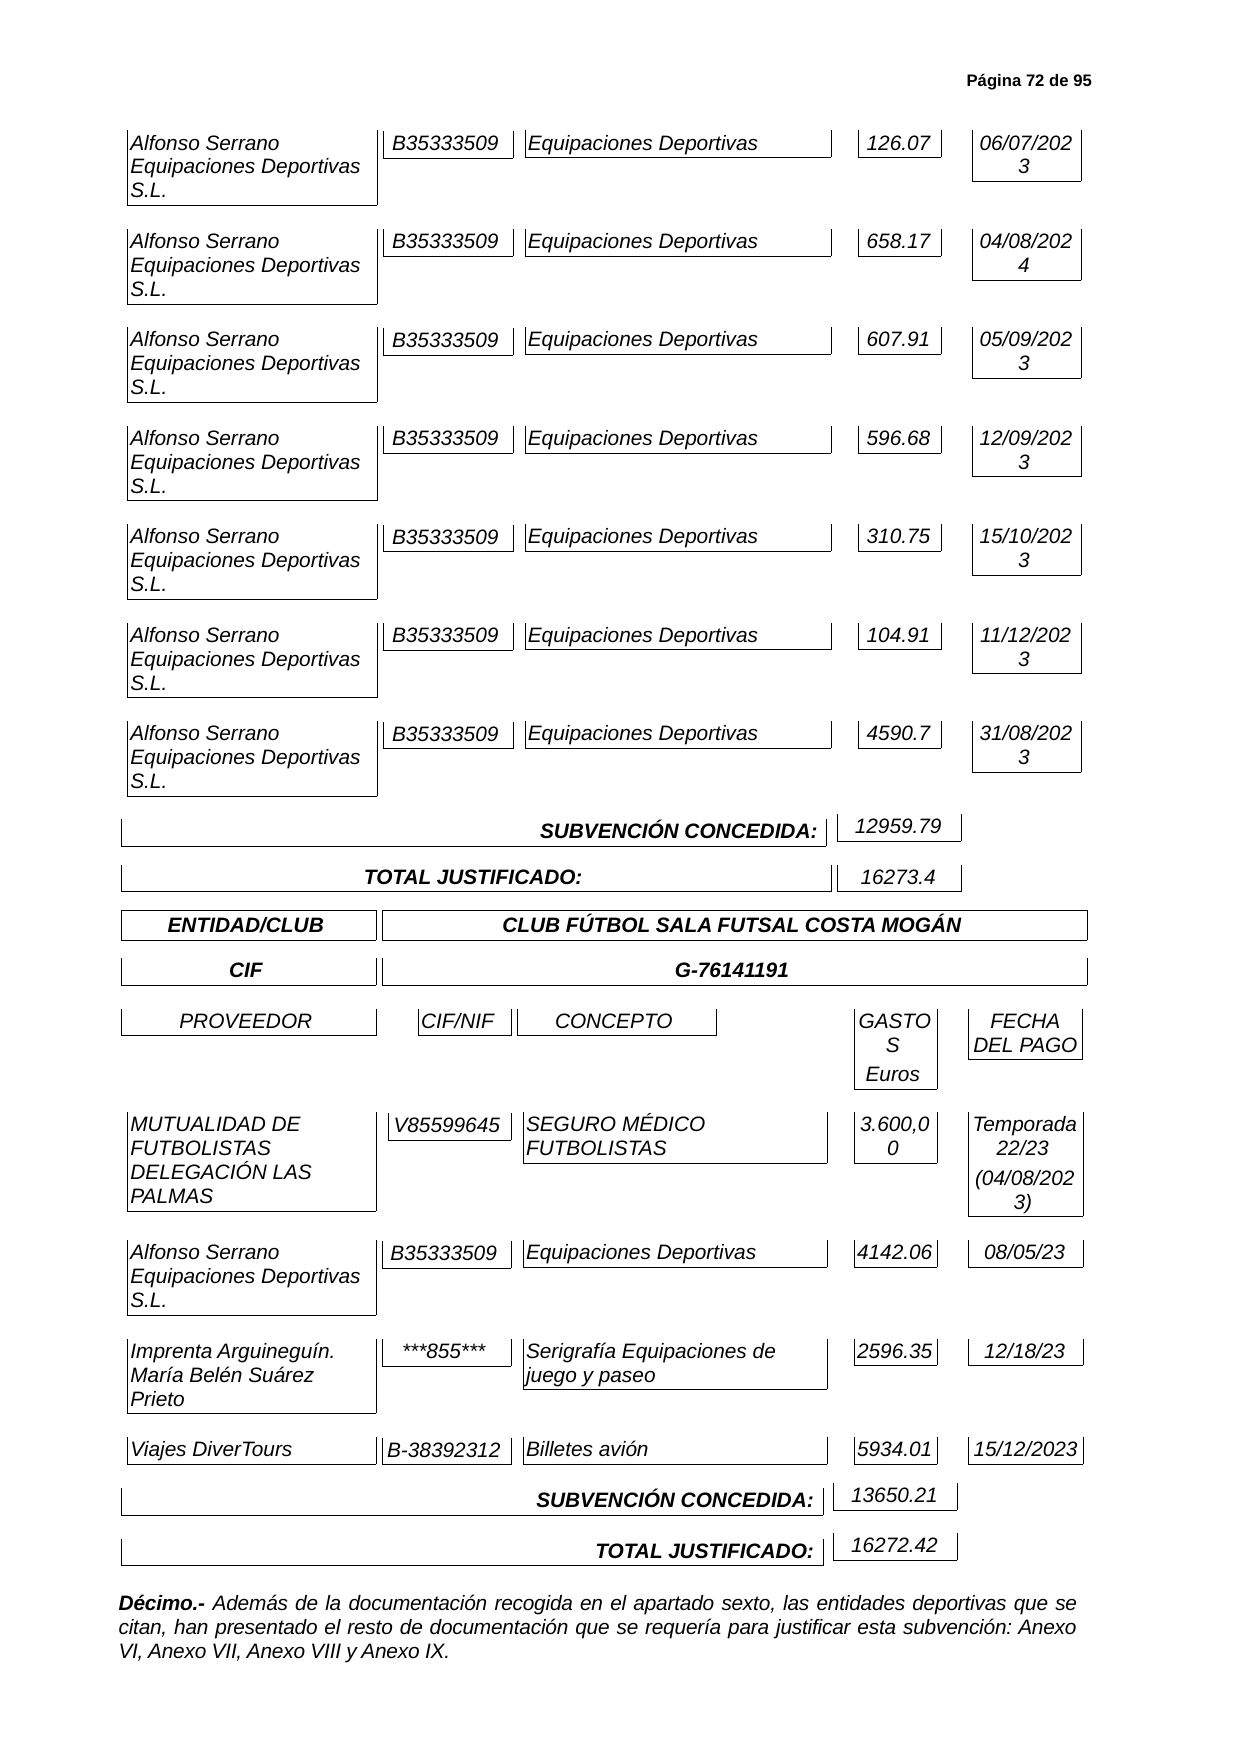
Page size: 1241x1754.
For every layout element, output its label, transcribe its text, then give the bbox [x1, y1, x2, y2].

table_cell 04/08/2024 [964, 221, 1088, 319]
table_cell ***855*** [379, 1330, 514, 1429]
table_cell Equipaciones Deportivas [516, 221, 834, 319]
table_cell Alfonso Serrano Equipaciones Deportivas S.L. [118, 516, 380, 614]
table_cell G-76141191 [379, 955, 1090, 1000]
table_cell CONCEPTO [514, 1000, 830, 1104]
table_cell 104,91 [834, 614, 964, 713]
table_cell Equipaciones Deportivas [516, 713, 834, 811]
table_cell B35333509 [380, 122, 516, 221]
table_cell [960, 1480, 1090, 1530]
table_cell 12959,79 [834, 811, 964, 862]
table_cell B35333509 [380, 319, 516, 417]
table_cell Alfonso Serrano Equipaciones Deportivas S.L. [118, 221, 380, 319]
table_cell Alfonso Serrano Equipaciones Deportivas S.L. [118, 713, 380, 811]
table_cell 06/07/2023 [964, 122, 1088, 221]
table_cell Viajes DiverTours [118, 1429, 379, 1480]
table_cell 16273,4 [834, 862, 964, 907]
table_cell Serigrafía Equipaciones de juego y paseo [514, 1330, 830, 1429]
table_cell 4590,7 [834, 713, 964, 811]
table_cell PROVEEDOR [118, 1000, 379, 1104]
table_cell B35333509 [380, 516, 516, 614]
table_cell Equipaciones Deportivas [516, 614, 834, 713]
table_cell 5934,01 [830, 1429, 960, 1480]
table_cell 126,07 [834, 122, 964, 221]
table_cell 31/08/2023 [964, 713, 1088, 811]
table_cell Imprenta Arguineguín. María Belén Suárez Prieto [118, 1330, 379, 1429]
table_cell 13650,21 [830, 1480, 960, 1530]
table_cell 15/10/2023 [964, 516, 1088, 614]
table_cell SUBVENCIÓN CONCEDIDA: [118, 811, 834, 862]
table_cell 11/12/2023 [964, 614, 1088, 713]
table_cell GASTOS Euros [830, 1000, 960, 1104]
table_cell 12/09/2023 [964, 418, 1088, 516]
table_cell [964, 862, 1088, 907]
table_cell B35333509 [380, 713, 516, 811]
text Décimo.- Además de la documentación recogida en el apartado sexto, las entidades deportivas que se citan, han presentado el resto de documentación que se requería para justificar esta subvención: Anexo VI, Anexo VII, Anexo VIII y Anexo IX. [118, 1591, 1080, 1663]
table_header CLUB FÚTBOL SALA FUTSAL COSTA MOGÁN [379, 907, 1090, 955]
table_cell [964, 811, 1088, 862]
table_cell Alfonso Serrano Equipaciones Deportivas S.L. [118, 122, 380, 221]
table_cell 310,75 [834, 516, 964, 614]
table_cell 607,91 [834, 319, 964, 417]
table_cell CIF/NIF [379, 1000, 514, 1104]
table_cell Equipaciones Deportivas [514, 1232, 830, 1330]
table_cell SUBVENCIÓN CONCEDIDA: [118, 1480, 830, 1530]
table_cell Equipaciones Deportivas [516, 319, 834, 417]
table_cell [960, 1530, 1090, 1581]
table_cell FECHA DEL PAGO [960, 1000, 1090, 1104]
table_header ENTIDAD/CLUB [118, 907, 379, 955]
table_cell Temporada 22/23 (04/08/2023) [960, 1104, 1090, 1232]
table_cell Billetes avión [514, 1429, 830, 1480]
table_cell 3.600,00 [830, 1104, 960, 1232]
table_cell MUTUALIDAD DE FUTBOLISTAS DELEGACIÓN LAS PALMAS [118, 1104, 379, 1232]
table_cell 16272,42 [830, 1530, 960, 1581]
table_cell 05/08/23 [960, 1232, 1090, 1330]
table_cell CIF [118, 955, 379, 1000]
table_cell 658,17 [834, 221, 964, 319]
table_cell Alfonso Serrano Equipaciones Deportivas S.L. [118, 418, 380, 516]
table_cell B35333509 [380, 614, 516, 713]
table_cell Alfonso Serrano Equipaciones Deportivas S.L. [118, 319, 380, 417]
table_cell B35333509 [379, 1232, 514, 1330]
table_cell SEGURO MÉDICO FUTBOLISTAS [514, 1104, 830, 1232]
table_cell 4142,06 [830, 1232, 960, 1330]
table_cell B35333509 [380, 418, 516, 516]
table_cell B35333509 [380, 221, 516, 319]
table_cell 2596,35 [830, 1330, 960, 1429]
table_cell V85599645 [379, 1104, 514, 1232]
table_cell Equipaciones Deportivas [516, 122, 834, 221]
table_cell 05/09/2023 [964, 319, 1088, 417]
table_cell B-38392312 [379, 1429, 514, 1480]
table_cell Alfonso Serrano Equipaciones Deportivas S.L. [118, 614, 380, 713]
table_cell 15/12/2023 [960, 1429, 1090, 1480]
table_cell 596,68 [834, 418, 964, 516]
table_cell TOTAL JUSTIFICADO: [118, 1530, 830, 1581]
table_cell 18/12/23 [960, 1330, 1090, 1429]
table_cell Equipaciones Deportivas [516, 418, 834, 516]
table_cell TOTAL JUSTIFICADO: [118, 862, 834, 907]
table_cell Alfonso Serrano Equipaciones Deportivas S.L. [118, 1232, 379, 1330]
table_cell Equipaciones Deportivas [516, 516, 834, 614]
